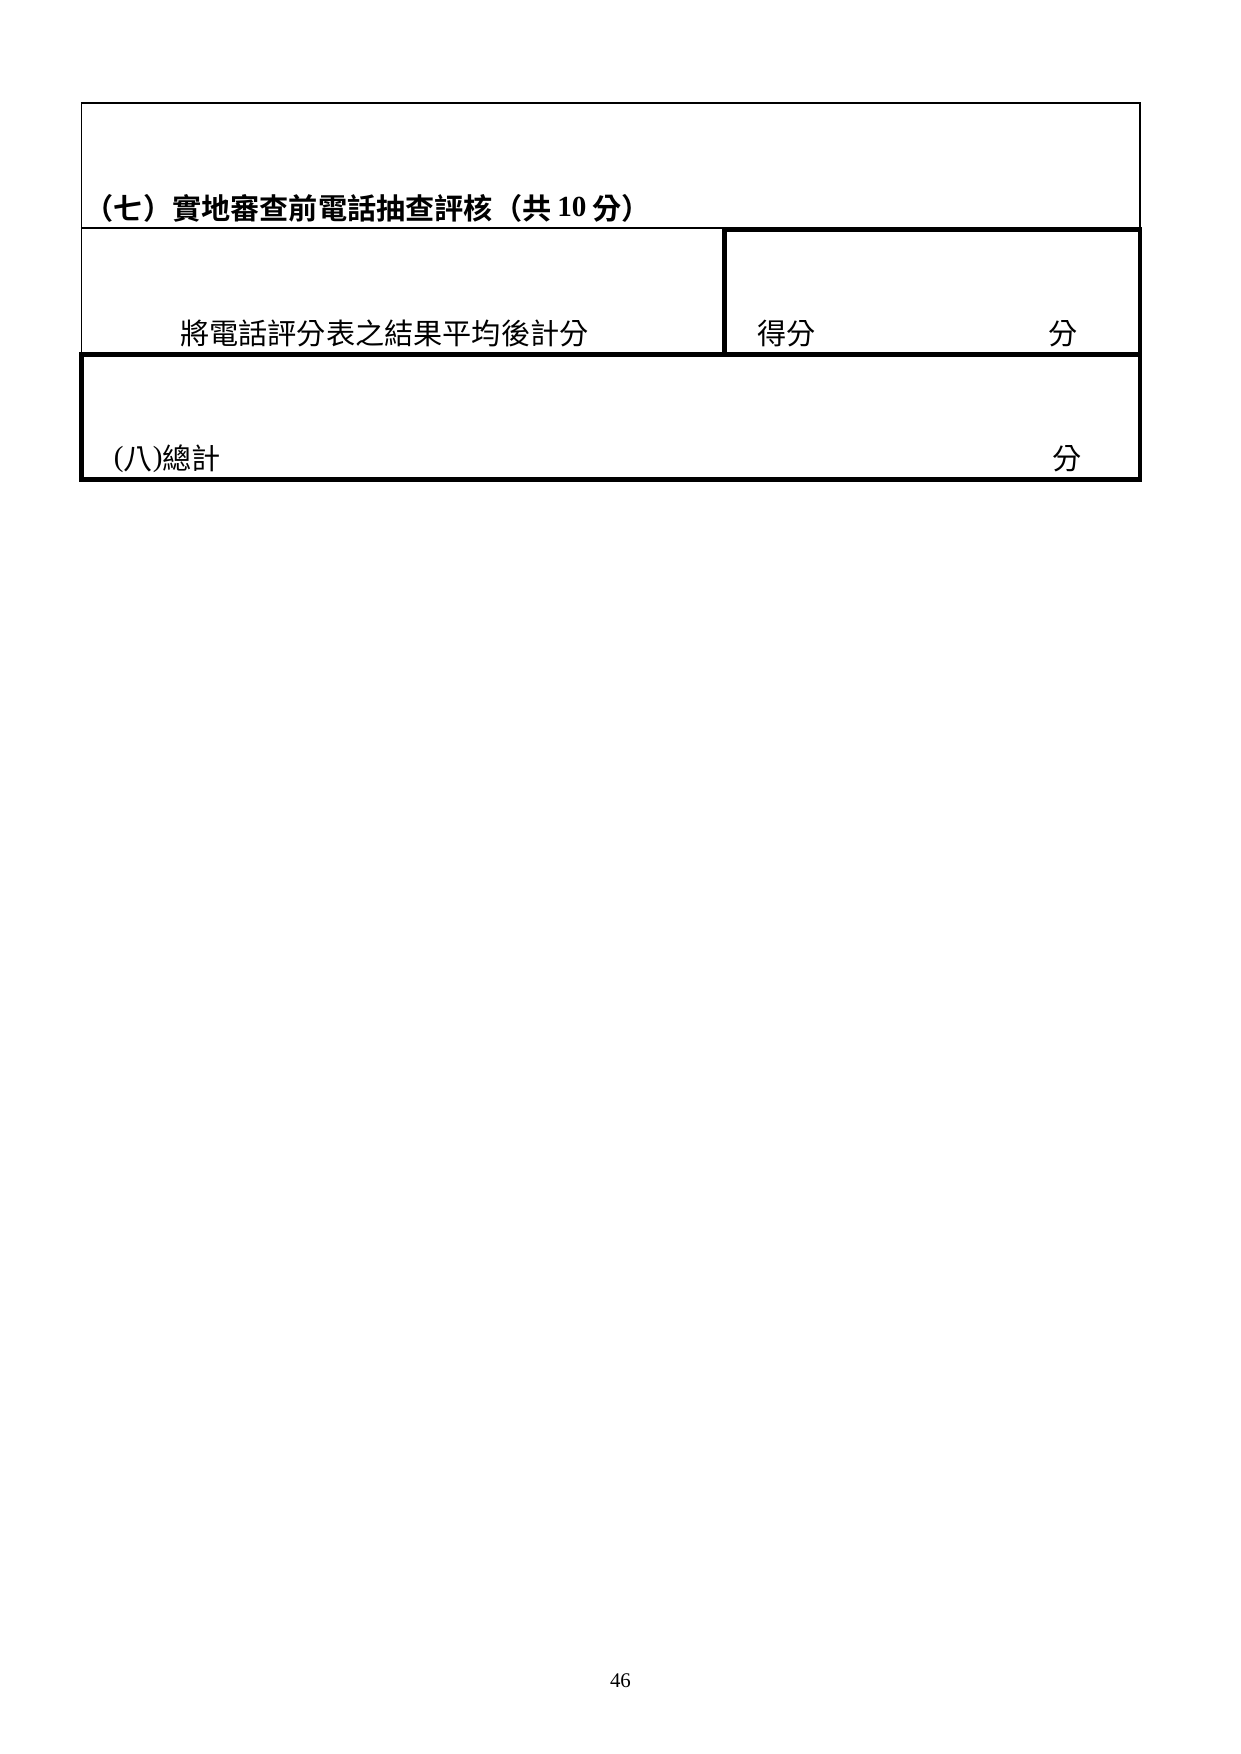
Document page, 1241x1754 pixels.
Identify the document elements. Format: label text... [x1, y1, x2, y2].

table_cell 將電話評分表之結果平均後計分 [82, 229, 722, 352]
table_cell 得分 分 [727, 232, 1138, 352]
table_cell (八)總計 分 [84, 357, 1138, 477]
table_cell （七）實地審查前電話抽查評核（共10分） [82, 104, 1139, 227]
